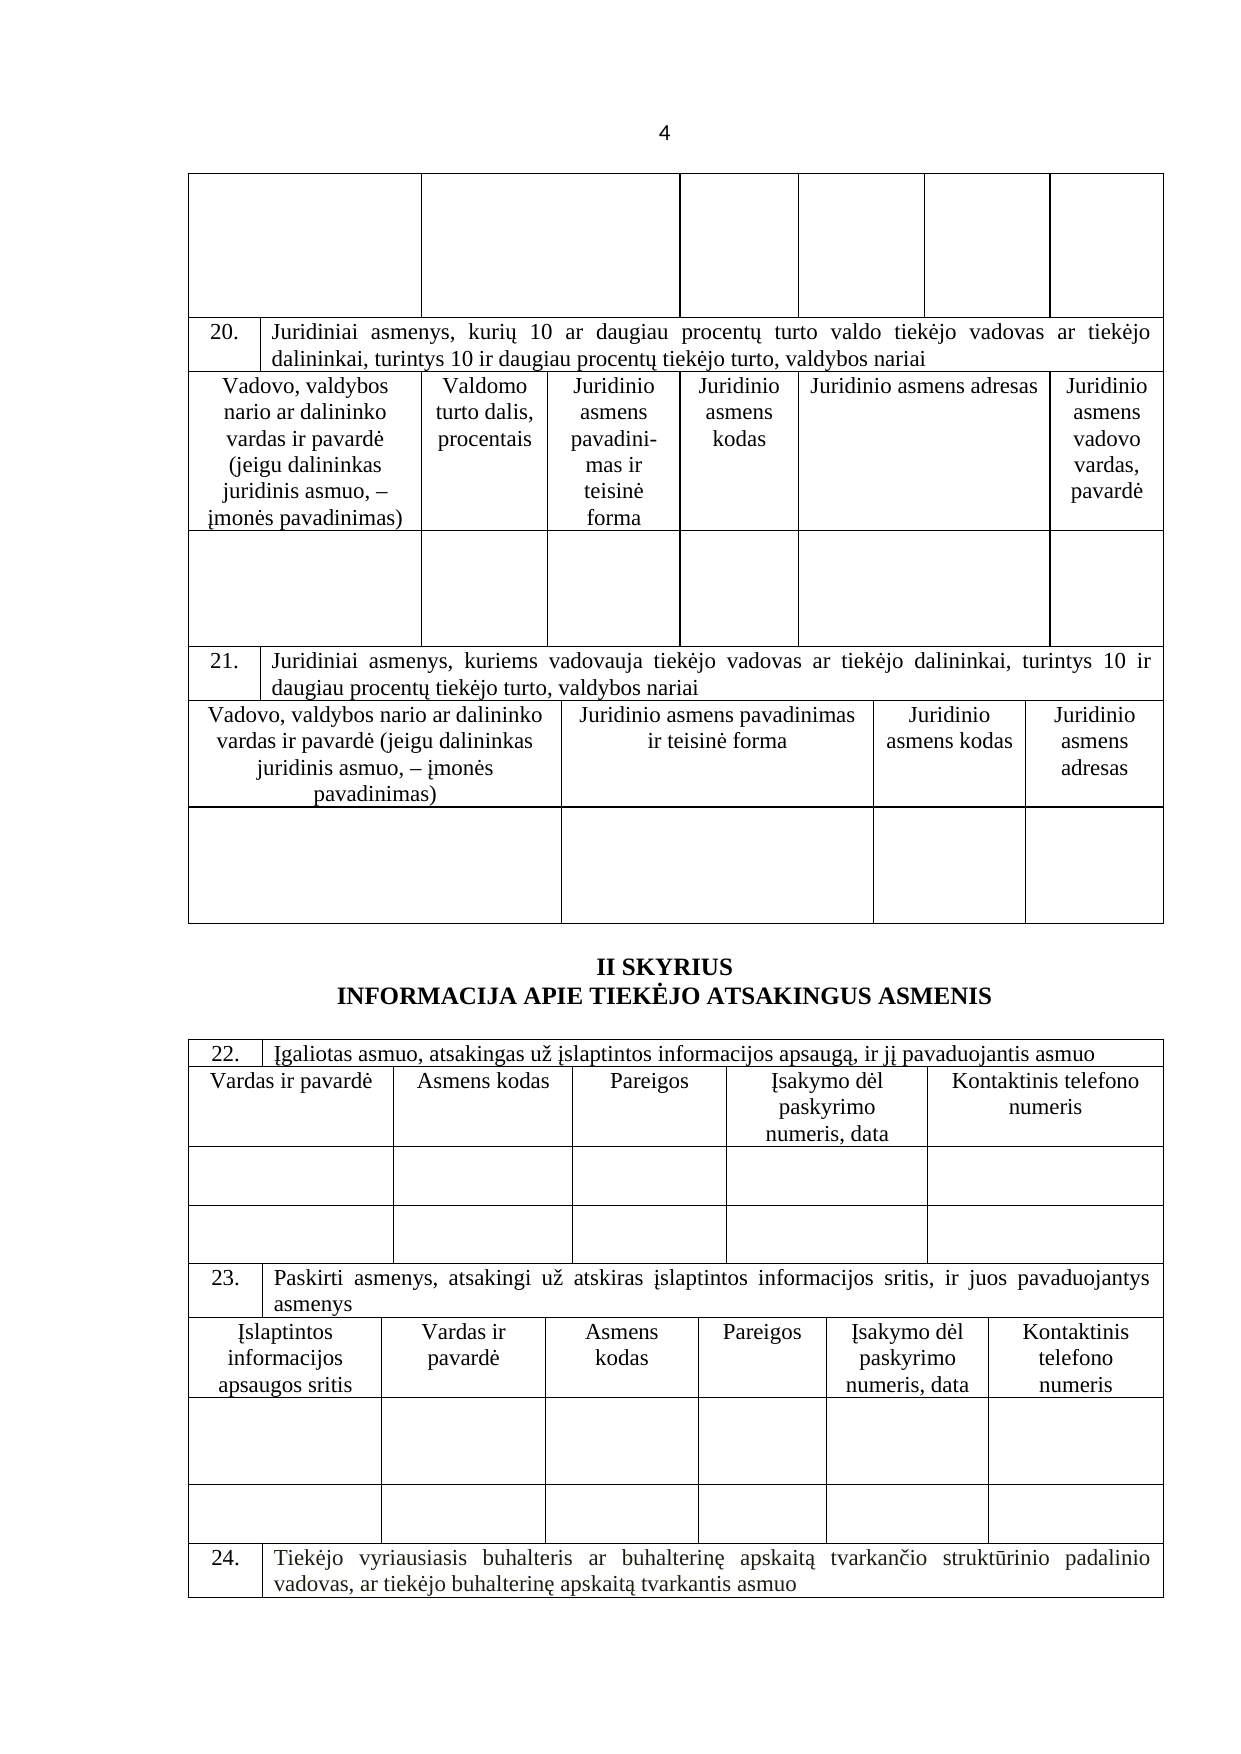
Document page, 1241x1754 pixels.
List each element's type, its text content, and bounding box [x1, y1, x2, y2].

table_cell [382, 1485, 545, 1543]
table_cell Juridinio asmens vadovo vardas, pavardė [1051, 372, 1163, 530]
table_cell Paskirti asmenys, atsakingi už atskiras įslaptintos informacijos sritis, ir juos pavaduojantys asmenys [263, 1264, 1163, 1317]
table_cell Vardas ir pavardė [382, 1318, 545, 1397]
table_cell Vardas ir pavardė [189, 1067, 393, 1146]
table_cell Juridiniai asmenys, kurių 10 ar daugiau procentų turto valdo tiekėjo vadovas ar tiekėjo dalininkai, turintys 10 ir daugiau procentų tiekėjo turto, valdybos nariai [261, 318, 1163, 371]
table_cell [189, 174, 421, 317]
table_header 22. [189, 1040, 262, 1066]
table_cell Įsakymo dėl paskyrimo numeris, data [827, 1318, 988, 1397]
table_cell [925, 174, 1049, 317]
table_cell Pareigos [573, 1067, 726, 1146]
table_cell [562, 808, 873, 922]
table_cell [989, 1398, 1163, 1484]
table_cell [573, 1206, 726, 1263]
table_cell [394, 1206, 572, 1263]
table_cell [422, 174, 679, 317]
table_cell Įsakymo dėl paskyrimo numeris, data [727, 1067, 927, 1146]
table_cell [548, 531, 679, 646]
table_cell [189, 1485, 381, 1543]
table_cell [699, 1485, 826, 1543]
table_cell Juridinio asmens adresas [799, 372, 1049, 530]
table_cell Juridinio asmens pavadini-mas ir teisinė forma [548, 372, 679, 530]
table_cell [189, 531, 421, 646]
text INFORMACIJA APIE TIEKĖJO ATSAKINGUS ASMENIS [177, 981, 1152, 1010]
table_cell [1051, 531, 1163, 646]
table_cell [799, 174, 924, 317]
table_cell [546, 1485, 698, 1543]
table_cell [394, 1147, 572, 1204]
table_cell 21. [189, 647, 260, 700]
table_cell 20. [189, 318, 260, 371]
table_cell Asmens kodas [394, 1067, 572, 1146]
table_cell [681, 174, 798, 317]
table_cell [799, 531, 1049, 646]
table_cell [573, 1147, 726, 1204]
table_cell [382, 1398, 545, 1484]
table_cell [727, 1206, 927, 1263]
table_cell [928, 1206, 1163, 1263]
table_cell [727, 1147, 927, 1204]
table_cell [699, 1398, 826, 1484]
table_header Įgaliotas asmuo, atsakingas už įslaptintos informacijos apsaugą, ir jį pavaduojantis asmuo [263, 1040, 1163, 1066]
table_cell Asmens kodas [546, 1318, 698, 1397]
table_cell [189, 1147, 393, 1204]
table_cell [827, 1485, 988, 1543]
table_cell [827, 1398, 988, 1484]
table_cell Pareigos [699, 1318, 826, 1397]
table_cell [189, 808, 561, 922]
table_cell 24. [189, 1544, 262, 1597]
table_cell Valdomo turto dalis, procentais [422, 372, 547, 530]
table_cell [546, 1398, 698, 1484]
table_cell Juridinio asmens kodas [681, 372, 798, 530]
table_cell Vadovo, valdybos nario ar dalininko vardas ir pavardė (jeigu dalininkas juridinis asmuo, – įmonės pavadinimas) [189, 372, 421, 530]
table_cell Įslaptintos informacijos apsaugos sritis [189, 1318, 381, 1397]
table_cell [189, 1206, 393, 1263]
table_cell [989, 1485, 1163, 1543]
table_cell Juridinio asmens adresas [1026, 701, 1163, 806]
table_cell [189, 1398, 381, 1484]
table_cell [1026, 808, 1163, 922]
table_cell [874, 808, 1025, 922]
table_cell 23. [189, 1264, 262, 1317]
table_cell [1051, 174, 1163, 317]
table_cell [681, 531, 798, 646]
table_cell [422, 531, 547, 646]
table_cell Tiekėjo vyriausiasis buhalteris ar buhalterinę apskaitą tvarkančio struktūrinio padalinio vadovas, ar tiekėjo buhalterinę apskaitą tvarkantis asmuo [263, 1544, 1163, 1597]
table_cell Juridinio asmens kodas [874, 701, 1025, 806]
table_cell Kontaktinis telefono numeris [989, 1318, 1163, 1397]
table_cell [928, 1147, 1163, 1204]
table_cell Vadovo, valdybos nario ar dalininko vardas ir pavardė (jeigu dalininkas juridinis asmuo, – įmonės pavadinimas) [189, 701, 561, 806]
text II SKYRIUS [177, 952, 1152, 981]
table_cell Juridinio asmens pavadinimas ir teisinė forma [562, 701, 873, 806]
table_cell Kontaktinis telefono numeris [928, 1067, 1163, 1146]
table_cell Juridiniai asmenys, kuriems vadovauja tiekėjo vadovas ar tiekėjo dalininkai, turintys 10 ir daugiau procentų tiekėjo turto, valdybos nariai [261, 647, 1163, 700]
